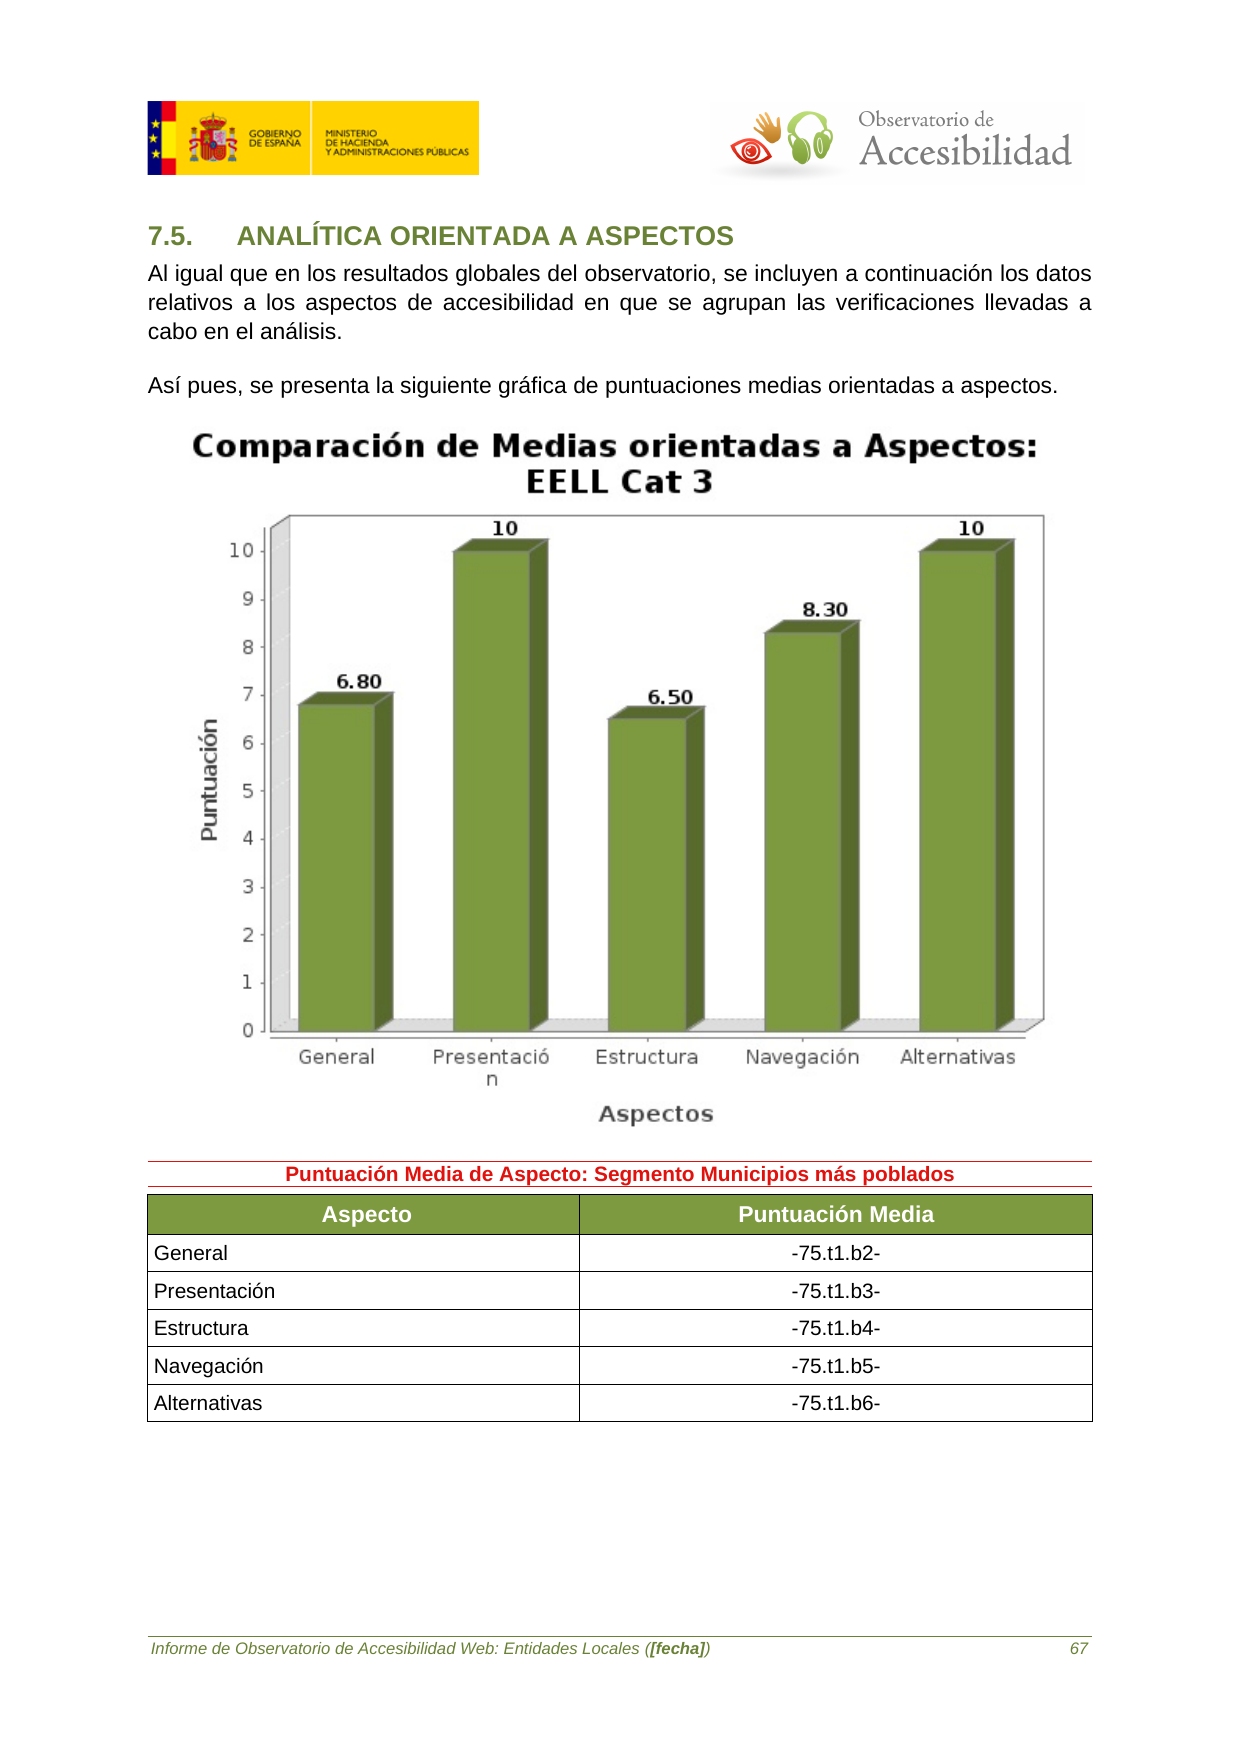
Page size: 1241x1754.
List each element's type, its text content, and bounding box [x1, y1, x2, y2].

table_header Aspecto [148, 1195, 579, 1234]
table_cell Presentación [148, 1272, 579, 1309]
table_cell Estructura [148, 1310, 579, 1346]
table_cell -75.t1.b2- [580, 1235, 1092, 1271]
table_cell -75.t1.b4- [580, 1310, 1092, 1346]
picture [178, 426, 1062, 1136]
text Así pues, se presenta la siguiente gráfica de puntuaciones medias orientadas a aspectos. [148, 372, 1092, 398]
subtitle Analítica orientada a aspectos [148, 220, 1092, 251]
table_cell Alternativas [148, 1385, 579, 1421]
picture [147, 101, 479, 175]
picture [710, 102, 1086, 185]
table_cell Navegación [148, 1347, 579, 1384]
table_cell -75.t1.b3- [580, 1272, 1092, 1309]
text Puntuación Media de Aspecto: Segmento Municipios más poblados [148, 1162, 1092, 1186]
table_header Puntuación Media [580, 1195, 1092, 1234]
table_cell General [148, 1235, 579, 1271]
table_cell -75.t1.b5- [580, 1347, 1092, 1384]
text Al igual que en los resultados globales del observatorio, se incluyen a continuación los datos relativos a los aspectos de accesibilidad en que se agrupan las verificaciones llevadas a cabo en el análisis. [148, 260, 1092, 344]
table_cell -75.t1.b6- [580, 1385, 1092, 1421]
